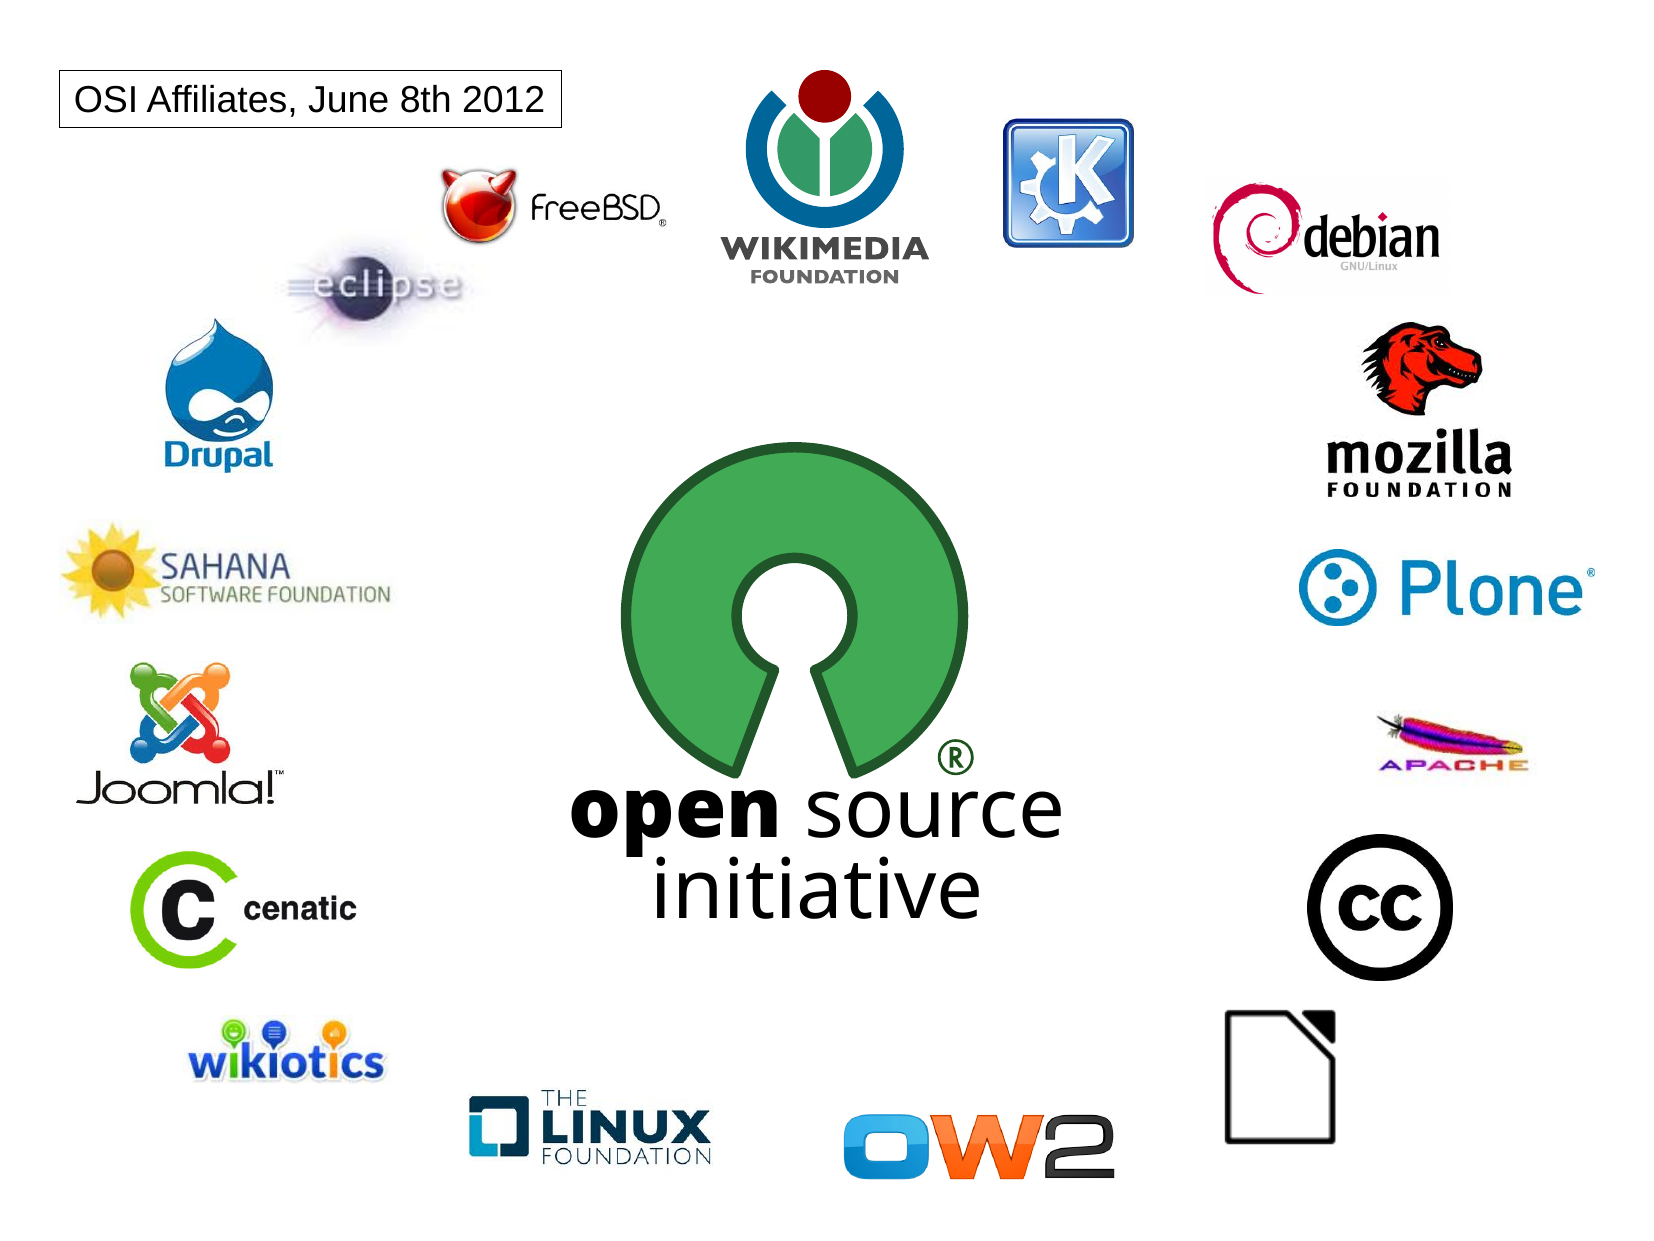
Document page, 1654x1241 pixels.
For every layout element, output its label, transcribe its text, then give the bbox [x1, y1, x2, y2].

text_box [865, 237, 889, 260]
text_box [745, 90, 904, 229]
picture [59, 519, 402, 624]
picture [1307, 834, 1453, 981]
picture [1327, 322, 1512, 497]
text_box [843, 270, 858, 284]
picture [1344, 549, 1595, 626]
picture [838, 1111, 1118, 1182]
text_box [902, 237, 930, 260]
text_box [777, 112, 820, 197]
picture [1307, 557, 1368, 619]
picture [183, 1015, 390, 1084]
picture [1003, 118, 1134, 248]
text_box [780, 270, 795, 284]
text_box [798, 69, 852, 123]
text_box [892, 237, 900, 260]
text_box [815, 270, 846, 284]
text_box [625, 447, 964, 757]
text_box [866, 269, 882, 284]
text_box [774, 237, 798, 260]
picture [141, 165, 667, 473]
picture [1299, 549, 1331, 581]
text_box [859, 270, 864, 284]
picture [76, 661, 284, 804]
text_box [762, 237, 769, 260]
text_box [797, 270, 812, 284]
text_box [883, 270, 899, 284]
picture [455, 1074, 733, 1182]
picture [1299, 593, 1331, 626]
text_box [844, 237, 862, 260]
picture [1204, 177, 1453, 298]
text_box open source initiative [554, 757, 1040, 957]
picture [1216, 1003, 1347, 1206]
text_box [949, 746, 962, 757]
picture [1358, 673, 1546, 814]
text_box [937, 739, 974, 757]
text_box [762, 269, 778, 284]
text_box [830, 112, 873, 197]
text_box [720, 237, 759, 260]
text_box [751, 270, 761, 284]
text_box OSI Affiliates, June 8th 2012 [59, 70, 562, 128]
text_box [800, 237, 808, 260]
text_box [812, 237, 839, 260]
picture [129, 850, 357, 969]
